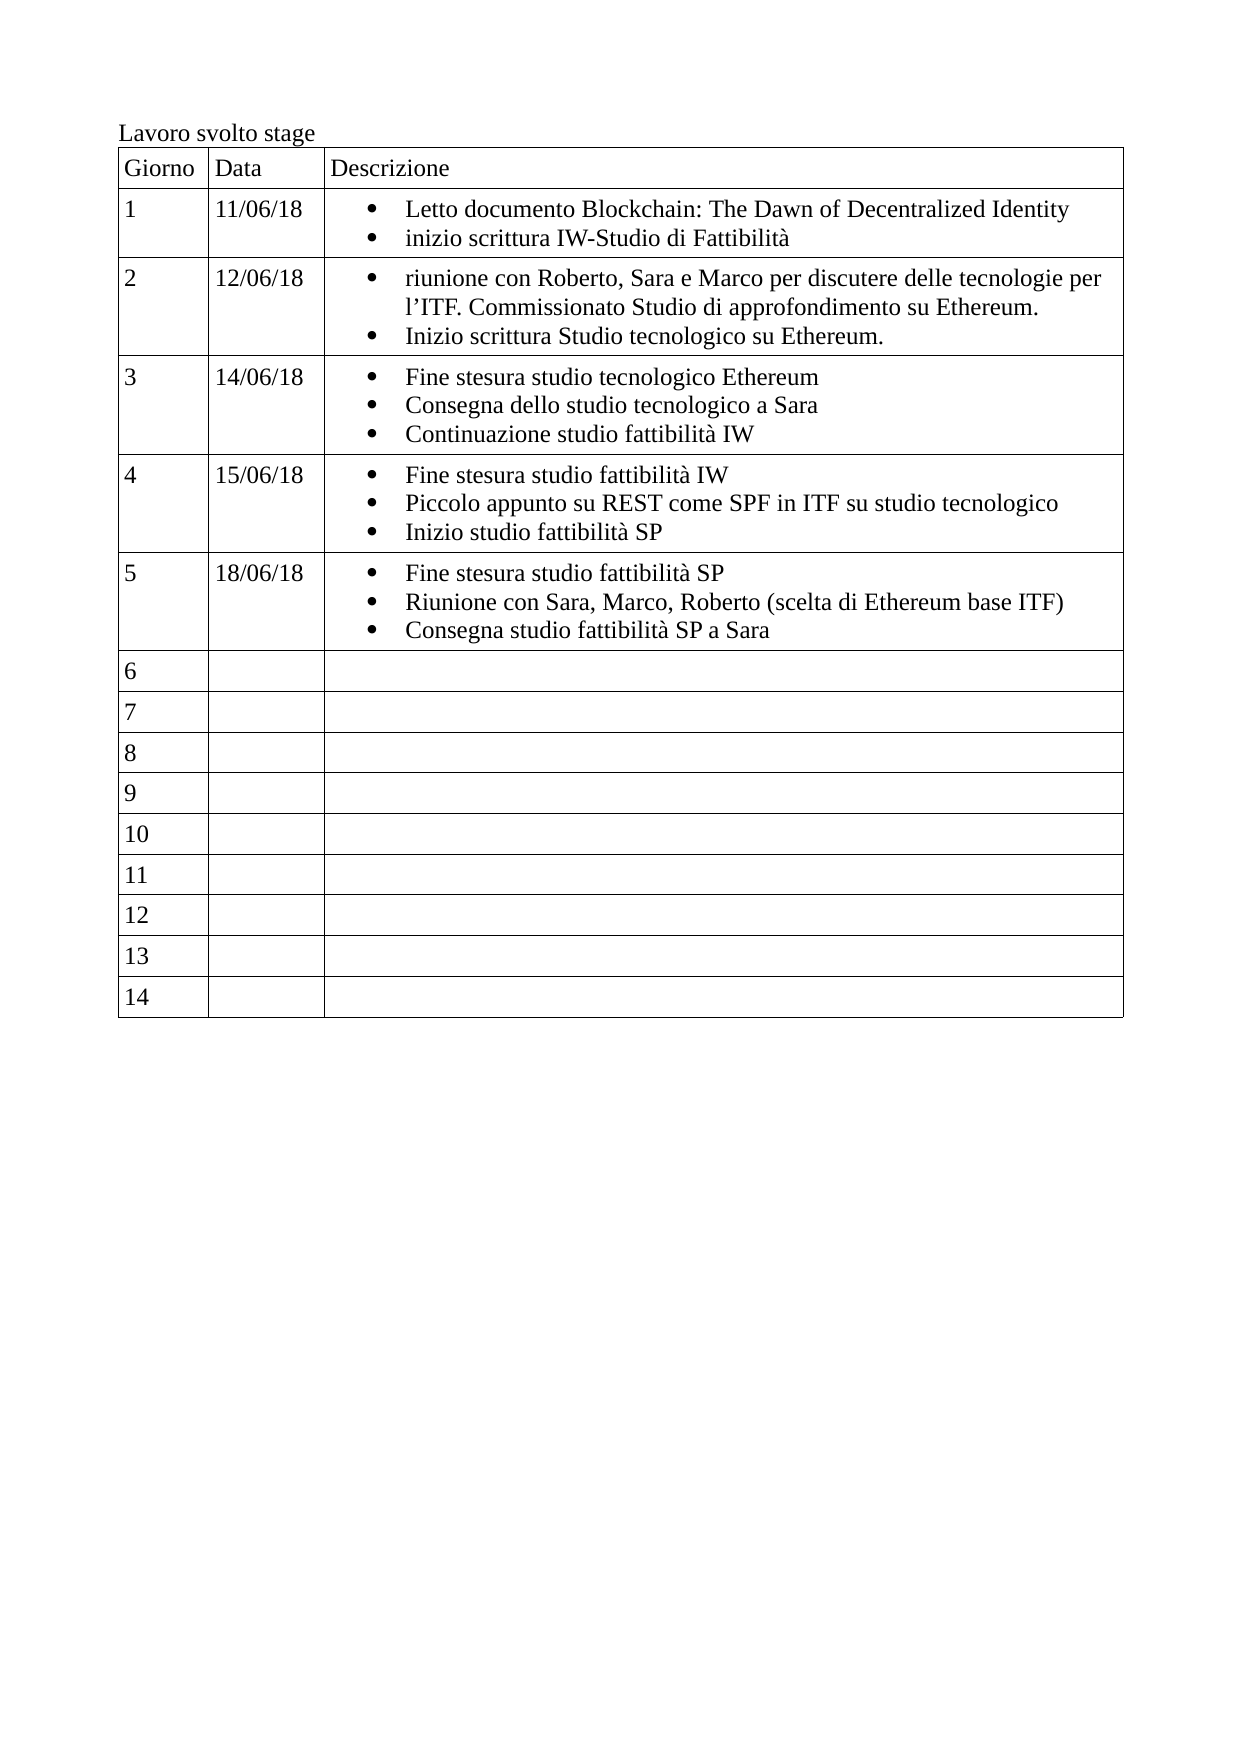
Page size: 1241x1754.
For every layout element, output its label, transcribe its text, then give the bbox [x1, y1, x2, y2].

table_cell Fine stesura studio fattibilità SP Riunione con Sara, Marco, Roberto (scelta di Ethereum base ITF) Consegna studio fattibilità SP a Sara [325, 553, 1123, 650]
table_cell 12/06/18 [209, 258, 324, 355]
table_cell [325, 733, 1123, 772]
table_cell Fine stesura studio tecnologico Ethereum Consegna dello studio tecnologico a Sara Continuazione studio fattibilità IW [325, 356, 1123, 453]
table_cell [209, 936, 324, 976]
table_cell 10 [119, 814, 208, 854]
table_header Data [209, 148, 324, 188]
table_cell 1 [119, 189, 208, 257]
table_cell 11 [119, 855, 208, 894]
table_cell 2 [119, 258, 208, 355]
table_cell riunione con Roberto, Sara e Marco per discutere delle tecnologie per l’ITF. Commissionato Studio di approfondimento su Ethereum. Inizio scrittura Studio tecnologico su Ethereum. [325, 258, 1123, 355]
table_cell [325, 692, 1123, 731]
table_cell 4 [119, 455, 208, 552]
table_cell 11/06/18 [209, 189, 324, 257]
table_cell 12 [119, 895, 208, 935]
table_cell [325, 977, 1123, 1017]
table_cell 14 [119, 977, 208, 1017]
table_header Descrizione [325, 148, 1123, 188]
text Lavoro svolto stage [118, 118, 1122, 147]
table_cell 6 [119, 651, 208, 691]
table_cell [325, 773, 1123, 813]
table_cell [209, 692, 324, 731]
table_cell 7 [119, 692, 208, 731]
table_cell [209, 773, 324, 813]
table_cell Letto documento Blockchain: The Dawn of Decentralized Identity inizio scrittura IW-Studio di Fattibilità [325, 189, 1123, 257]
table_cell [209, 977, 324, 1017]
table_cell 15/06/18 [209, 455, 324, 552]
table_cell [209, 733, 324, 772]
table_cell [209, 651, 324, 691]
table_cell 13 [119, 936, 208, 976]
table_cell 14/06/18 [209, 356, 324, 453]
table_cell [325, 651, 1123, 691]
table_cell [209, 895, 324, 935]
table_cell [325, 855, 1123, 894]
table_cell 3 [119, 356, 208, 453]
table_cell [209, 855, 324, 894]
table_cell 5 [119, 553, 208, 650]
table_cell [325, 814, 1123, 854]
table_cell 8 [119, 733, 208, 772]
table_cell 9 [119, 773, 208, 813]
table_header Giorno [119, 148, 208, 188]
table_cell Fine stesura studio fattibilità IW Piccolo appunto su REST come SPF in ITF su studio tecnologico Inizio studio fattibilità SP [325, 455, 1123, 552]
table_cell [325, 895, 1123, 935]
table_cell [325, 936, 1123, 976]
table_cell [209, 814, 324, 854]
table_cell 18/06/18 [209, 553, 324, 650]
